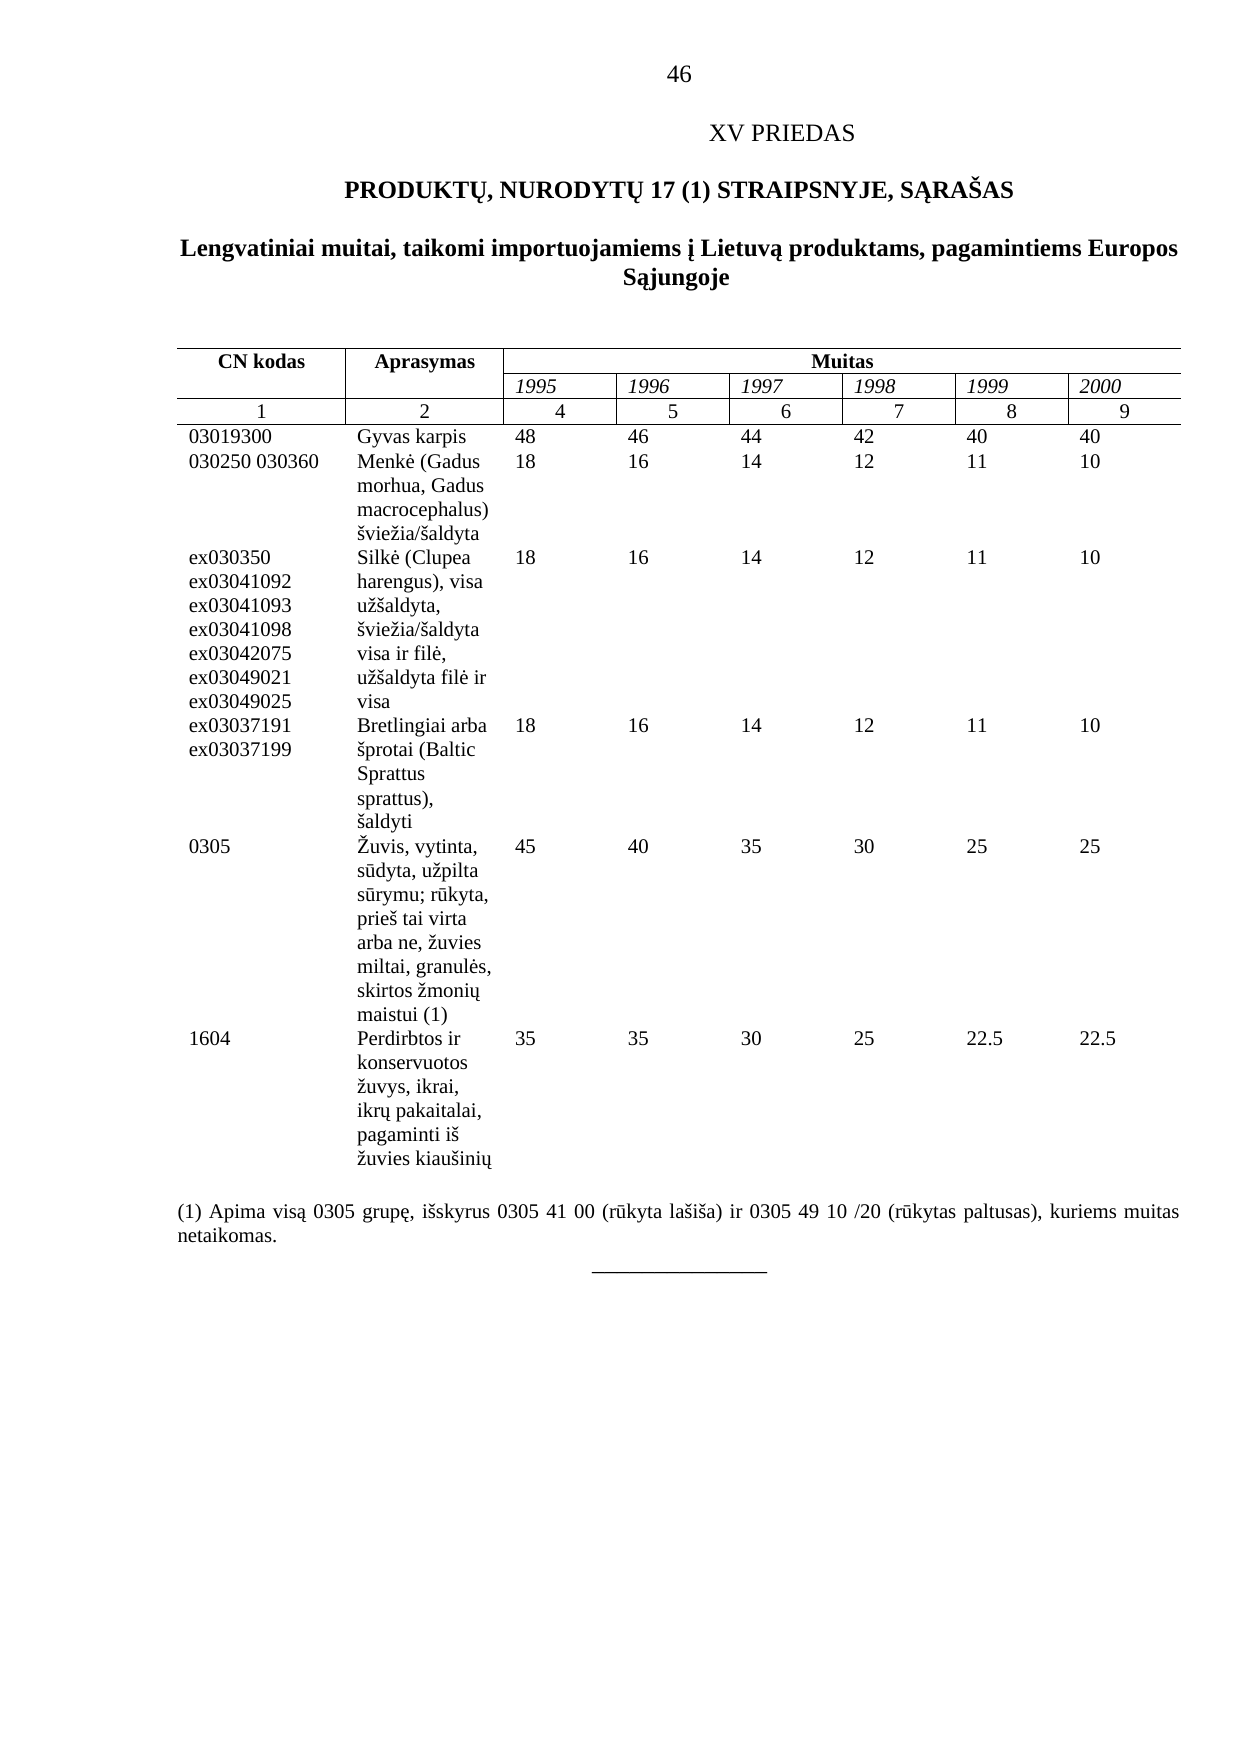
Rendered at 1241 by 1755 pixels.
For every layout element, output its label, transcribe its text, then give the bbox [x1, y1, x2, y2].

table_cell 18 [504, 545, 616, 713]
table_cell Gyvas karpis [346, 425, 503, 448]
text PRODUKTŲ, NURODYTŲ 17 (1) STRAIPSNYJE, SĄRAŠAS [177, 176, 1181, 204]
table_cell ex030350 ex03041092 ex03041093 ex03041098 ex03042075 ex03049021 ex03049025 [177, 545, 346, 713]
table_cell 40 [955, 425, 1068, 448]
table_cell 10 [1068, 449, 1181, 545]
table_cell 35 [504, 1026, 616, 1170]
table_cell 30 [729, 1026, 842, 1170]
table_cell 44 [729, 425, 842, 448]
table_cell 18 [504, 713, 616, 833]
table_cell 25 [842, 1026, 955, 1170]
table_cell 9 [1069, 399, 1181, 423]
table_cell 03019300 [177, 425, 346, 448]
table_cell 14 [729, 713, 842, 833]
table_cell 2000 [1069, 374, 1181, 398]
text Lengvatiniai muitai, taikomi importuojamiems į Lietuvą produktams, pagamintiems Europos Sąjungoje [177, 233, 1181, 291]
table_cell 7 [843, 399, 955, 423]
table_cell Žuvis, vytinta, sūdyta, užpilta sūrymu; rūkyta, prieš tai virta arba ne, žuvies miltai, granulės, skirtos žmonių maistui (1) [346, 834, 503, 1026]
table_cell Silkė (Clupea harengus), visa užšaldyta, šviežia/šaldyta visa ir filė, užšaldyta filė ir visa [346, 545, 503, 713]
table_cell 1996 [617, 374, 729, 398]
table_cell 12 [842, 449, 955, 545]
table_cell 16 [616, 545, 729, 713]
table_cell 16 [616, 449, 729, 545]
table_header CN kodas [177, 349, 345, 398]
table_cell Perdirbtos ir konservuotos žuvys, ikrai, ikrų pakaitalai, pagaminti iš žuvies kiaušinių [346, 1026, 503, 1170]
text ______________ [177, 1247, 1181, 1276]
table_cell 1999 [956, 374, 1068, 398]
table_cell 11 [955, 545, 1068, 713]
table_header Aprasymas [346, 349, 503, 398]
table_cell 5 [617, 399, 729, 423]
table_cell 10 [1068, 545, 1181, 713]
table_cell 35 [616, 1026, 729, 1170]
table_cell 16 [616, 713, 729, 833]
table_cell 6 [730, 399, 842, 423]
table_cell 40 [1068, 425, 1181, 448]
table_cell Menkė (Gadus morhua, Gadus macrocephalus) šviežia/šaldyta [346, 449, 503, 545]
table_cell 1995 [504, 374, 616, 398]
table_cell 25 [1068, 834, 1181, 1026]
table_cell 2 [346, 399, 503, 423]
table_cell 8 [956, 399, 1068, 423]
table_cell 0305 [177, 834, 346, 1026]
table_cell 48 [504, 425, 616, 448]
table_cell 40 [616, 834, 729, 1026]
table_cell 18 [504, 449, 616, 545]
table_cell 11 [955, 449, 1068, 545]
table_cell 22.5 [955, 1026, 1068, 1170]
text XV PRIEDAS [177, 118, 1181, 147]
table_cell 22.5 [1068, 1026, 1181, 1170]
table_cell 14 [729, 449, 842, 545]
table_cell 1997 [730, 374, 842, 398]
table_cell 30 [842, 834, 955, 1026]
table_cell 42 [842, 425, 955, 448]
table_cell 12 [842, 713, 955, 833]
table_cell 4 [504, 399, 616, 423]
table_cell 46 [616, 425, 729, 448]
text (1) Apima visą 0305 grupę, išskyrus 0305 41 00 (rūkyta lašiša) ir 0305 49 10 /20 (rūkytas paltusas), kuriems muitas netaikomas. [177, 1199, 1181, 1247]
table_cell 1604 [177, 1026, 346, 1170]
table_cell 14 [729, 545, 842, 713]
table_cell Bretlingiai arba šprotai (Baltic Sprattus sprattus), šaldyti [346, 713, 503, 833]
table_cell 35 [729, 834, 842, 1026]
table_cell ex03037191 ex03037199 [177, 713, 346, 833]
table_cell 11 [955, 713, 1068, 833]
table_cell 12 [842, 545, 955, 713]
table_header Muitas [504, 349, 1181, 373]
table_cell 1 [177, 399, 345, 423]
table_cell 45 [504, 834, 616, 1026]
table_cell 1998 [843, 374, 955, 398]
table_cell 10 [1068, 713, 1181, 833]
table_cell 030250 030360 [177, 449, 346, 545]
table_cell 25 [955, 834, 1068, 1026]
